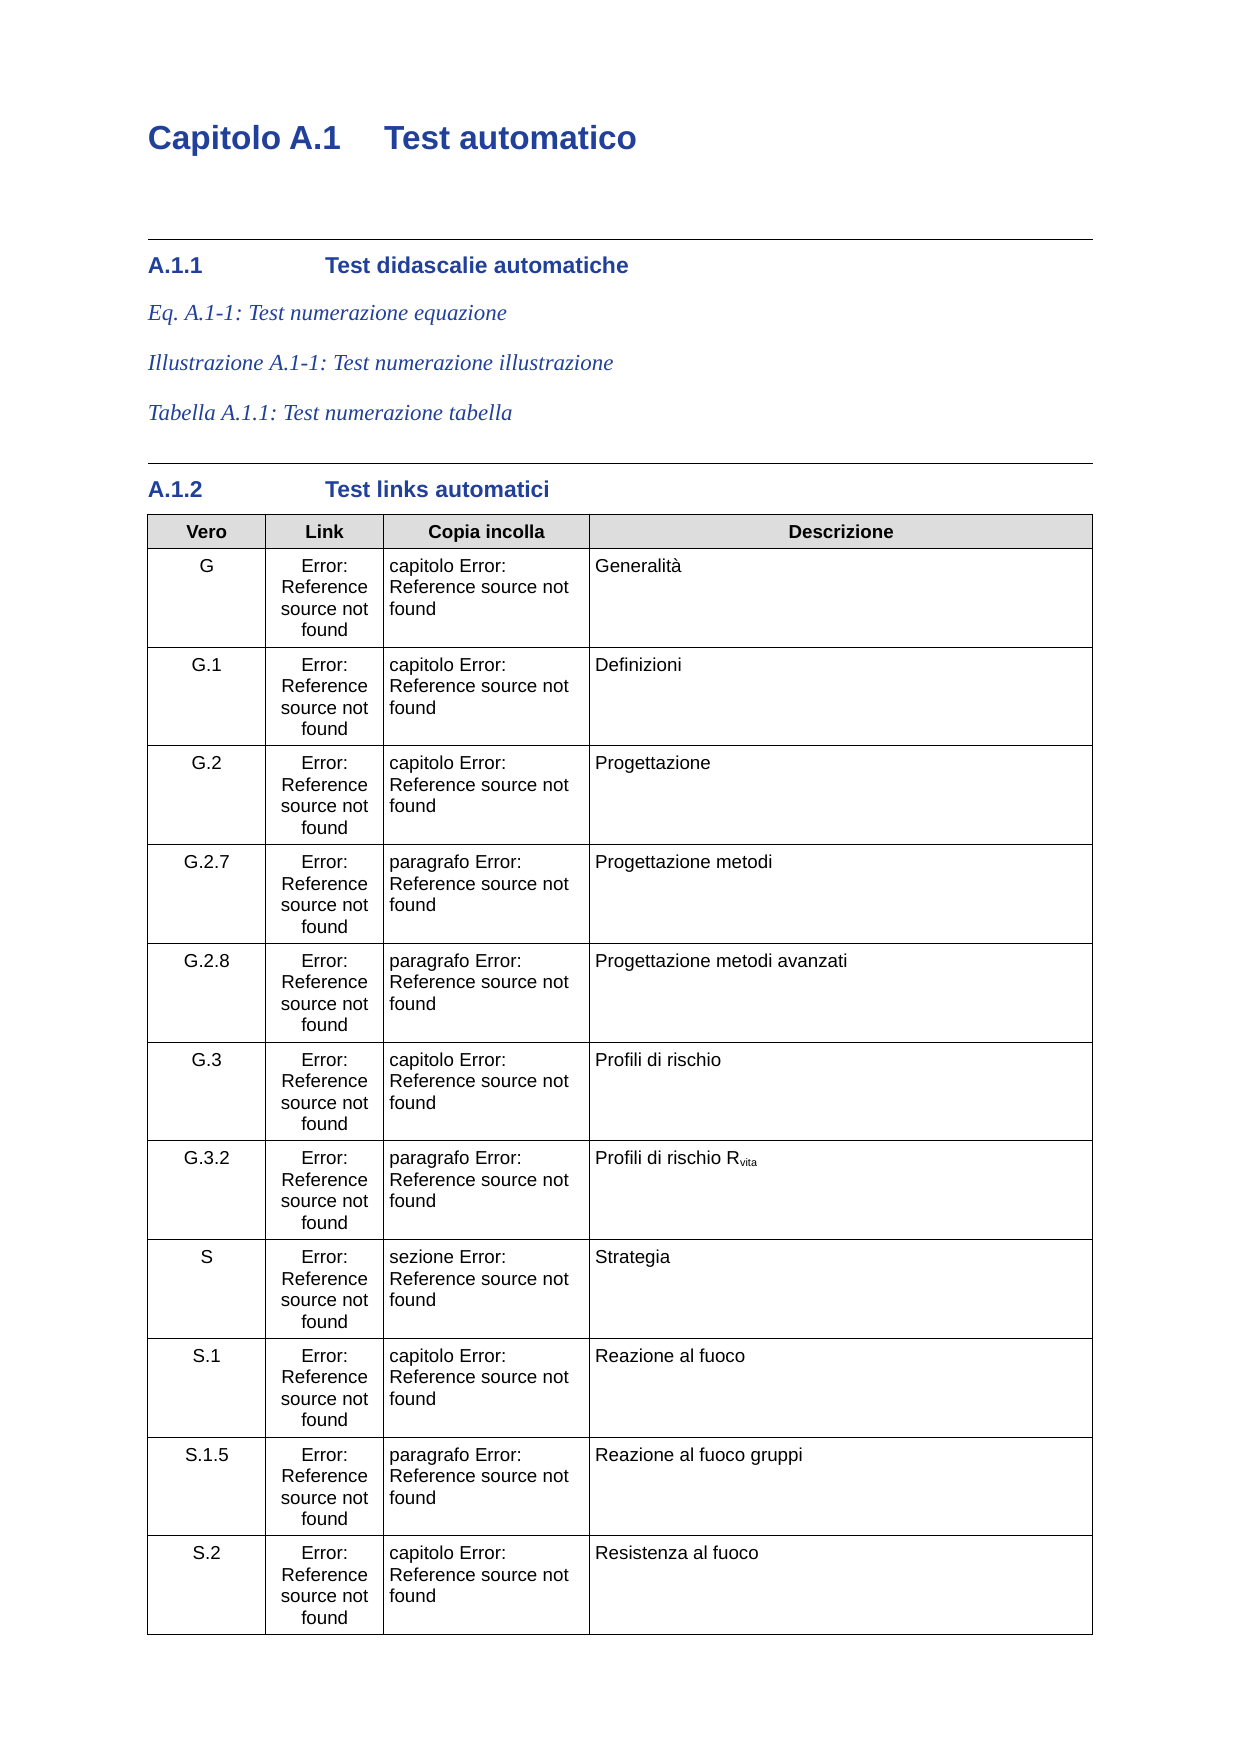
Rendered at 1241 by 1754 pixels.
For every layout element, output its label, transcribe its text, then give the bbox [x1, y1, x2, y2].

table_cell Error: Reference source not found [266, 1141, 383, 1239]
table_cell Profili di rischio [590, 1043, 1092, 1140]
table_cell G.3.2 [148, 1141, 265, 1239]
text Eq. A.1-1: Test numerazione equazione [148, 298, 1093, 325]
table_cell paragrafo Error: Reference source not found [384, 944, 589, 1042]
subtitle Test didascalie automatiche [148, 240, 1093, 278]
table_cell Definizioni [590, 648, 1092, 745]
table_cell capitolo Error: Reference source not found [384, 1043, 589, 1140]
table_cell Error: Reference source not found [266, 1240, 383, 1338]
table_cell capitolo Error: Reference source not found [384, 1536, 589, 1634]
table_cell Strategia [590, 1240, 1092, 1338]
table_cell Error: Reference source not found [266, 1043, 383, 1140]
table_cell S.2 [148, 1536, 265, 1634]
table_cell paragrafo Error: Reference source not found [384, 845, 589, 943]
table_header Link [266, 515, 383, 548]
table_cell Error: Reference source not found [266, 1536, 383, 1634]
table_cell Error: Reference source not found [266, 944, 383, 1042]
table_cell Reazione al fuoco gruppi [590, 1438, 1092, 1535]
table_header Copia incolla [384, 515, 589, 548]
table_cell S [148, 1240, 265, 1338]
table_cell capitolo Error: Reference source not found [384, 549, 589, 647]
table_cell capitolo Error: Reference source not found [384, 648, 589, 745]
table_cell G.3 [148, 1043, 265, 1140]
table_cell G [148, 549, 265, 647]
table_cell paragrafo Error: Reference source not found [384, 1438, 589, 1535]
table_cell Generalità [590, 549, 1092, 647]
table_cell capitolo Error: Reference source not found [384, 1339, 589, 1437]
table_cell Error: Reference source not found [266, 845, 383, 943]
table_cell Resistenza al fuoco [590, 1536, 1092, 1634]
subtitle Test automatico [148, 118, 1093, 157]
text Tabella A.1.1: Test numerazione tabella [148, 398, 1093, 425]
table_cell sezione Error: Reference source not found [384, 1240, 589, 1338]
table_cell Reazione al fuoco [590, 1339, 1092, 1437]
table_cell G.2.7 [148, 845, 265, 943]
table_cell Error: Reference source not found [266, 648, 383, 745]
table_cell S.1 [148, 1339, 265, 1437]
table_cell Error: Reference source not found [266, 1438, 383, 1535]
table_cell Progettazione metodi [590, 845, 1092, 943]
table_cell Error: Reference source not found [266, 746, 383, 844]
table_cell paragrafo Error: Reference source not found [384, 1141, 589, 1239]
table_cell G.1 [148, 648, 265, 745]
table_cell Error: Reference source not found [266, 1339, 383, 1437]
table_cell Progettazione metodi avanzati [590, 944, 1092, 1042]
table_header Descrizione [590, 515, 1092, 548]
table_cell Error: Reference source not found [266, 549, 383, 647]
table_cell G.2 [148, 746, 265, 844]
table_cell Progettazione [590, 746, 1092, 844]
text Illustrazione A.1-1: Test numerazione illustrazione [148, 348, 1093, 375]
table_cell G.2.8 [148, 944, 265, 1042]
table_cell S.1.5 [148, 1438, 265, 1535]
table_header Vero [148, 515, 265, 548]
table_cell capitolo Error: Reference source not found [384, 746, 589, 844]
subtitle Test links automatici [148, 464, 1093, 502]
table_cell Profili di rischio Rvita [590, 1141, 1092, 1239]
